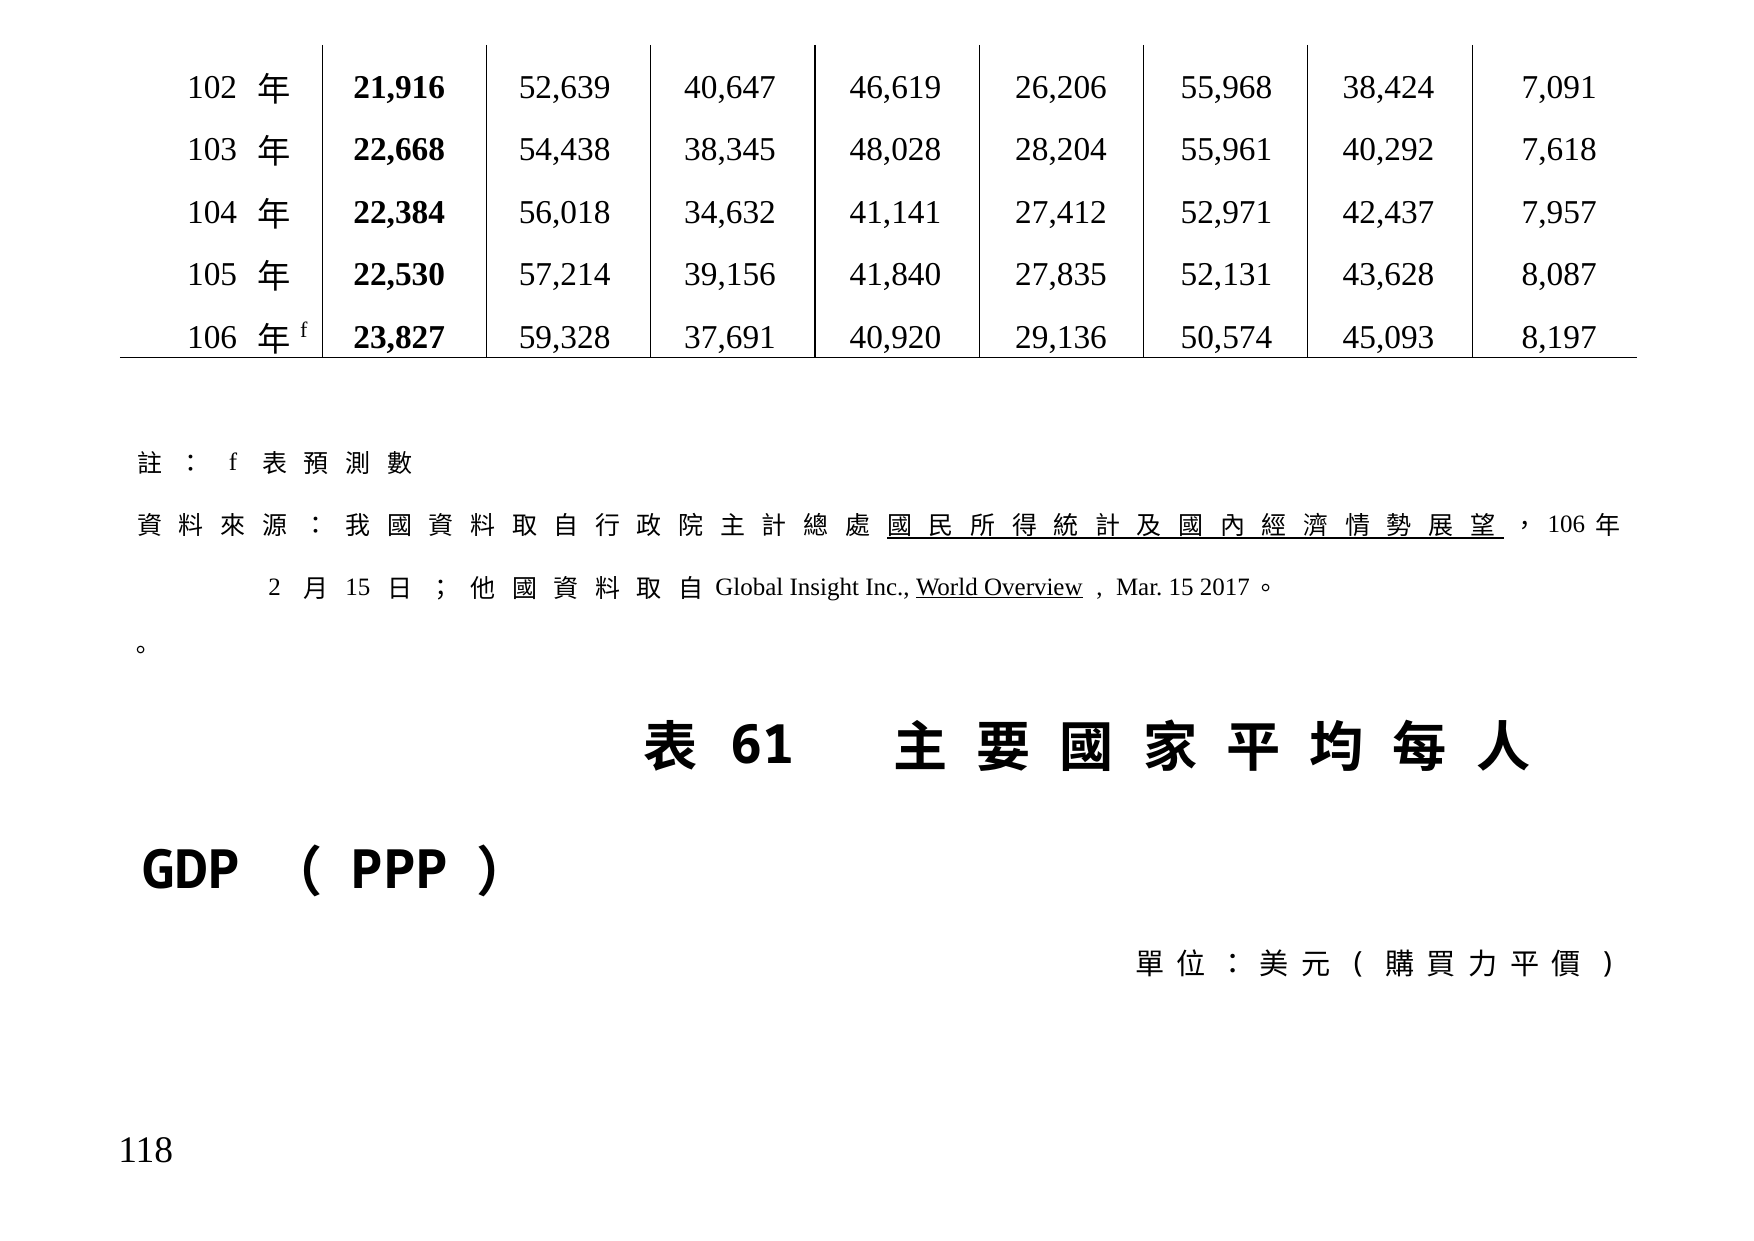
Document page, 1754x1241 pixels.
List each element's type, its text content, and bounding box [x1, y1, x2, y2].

table_cell 8,087 [1473, 232, 1637, 295]
table_cell 52,971 [1144, 170, 1307, 232]
table_cell 38,424 [1308, 45, 1472, 107]
table_cell 42,437 [1308, 170, 1472, 232]
table_cell 55,968 [1144, 45, 1307, 107]
table_cell 55,961 [1144, 107, 1307, 170]
table_cell 103年 [120, 107, 322, 170]
table_cell 104年 [120, 170, 322, 232]
table_cell 52,131 [1144, 232, 1307, 295]
subtitle 表61 主要國家平均每人GDP（PPP） [128, 670, 1628, 920]
table_cell 27,835 [980, 232, 1143, 295]
table_cell 45,093 [1308, 295, 1472, 357]
table_cell 43,628 [1308, 232, 1472, 295]
table_cell 7,091 [1473, 45, 1637, 107]
table_cell 28,204 [980, 107, 1143, 170]
table_cell 21,916 [323, 45, 486, 107]
table_cell 39,156 [651, 232, 814, 295]
table_cell 23,827 [323, 295, 486, 357]
table_cell 102年 [120, 45, 322, 107]
table_cell 38,345 [651, 107, 814, 170]
table_cell 41,141 [816, 170, 979, 232]
table_cell 7,957 [1473, 170, 1637, 232]
table_cell 40,292 [1308, 107, 1472, 170]
table_cell 57,214 [487, 232, 650, 295]
table_cell 54,438 [487, 107, 650, 170]
table_cell 8,197 [1473, 295, 1637, 357]
table_cell 50,574 [1144, 295, 1307, 357]
table_cell 22,668 [323, 107, 486, 170]
table_cell 46,619 [816, 45, 979, 107]
table_cell 29,136 [980, 295, 1143, 357]
table_cell 106年f [120, 295, 322, 357]
table_cell 40,920 [816, 295, 979, 357]
table_cell 105年 [120, 232, 322, 295]
table_cell 7,618 [1473, 107, 1637, 170]
table_cell 52,639 [487, 45, 650, 107]
table_cell 48,028 [816, 107, 979, 170]
text 。 [128, 607, 1628, 670]
table_cell 59,328 [487, 295, 650, 357]
table_cell 40,647 [651, 45, 814, 107]
table_cell 22,530 [323, 232, 486, 295]
text 資料來源：我國資料取自行政院主計總處國民所得統計及國內經濟情勢展望，106年2月15日；他國資料取自Global Insight Inc., World Overview , Mar. 15 2017。 [128, 482, 1628, 607]
table_cell 56,018 [487, 170, 650, 232]
table_cell 22,384 [323, 170, 486, 232]
table_cell 34,632 [651, 170, 814, 232]
table_cell 41,840 [816, 232, 979, 295]
table_cell 37,691 [651, 295, 814, 357]
text 註：f表預測數 [128, 420, 1628, 482]
table_cell 27,412 [980, 170, 1143, 232]
table_cell 26,206 [980, 45, 1143, 107]
text 單位：美元(購買力平價) [128, 920, 1628, 982]
